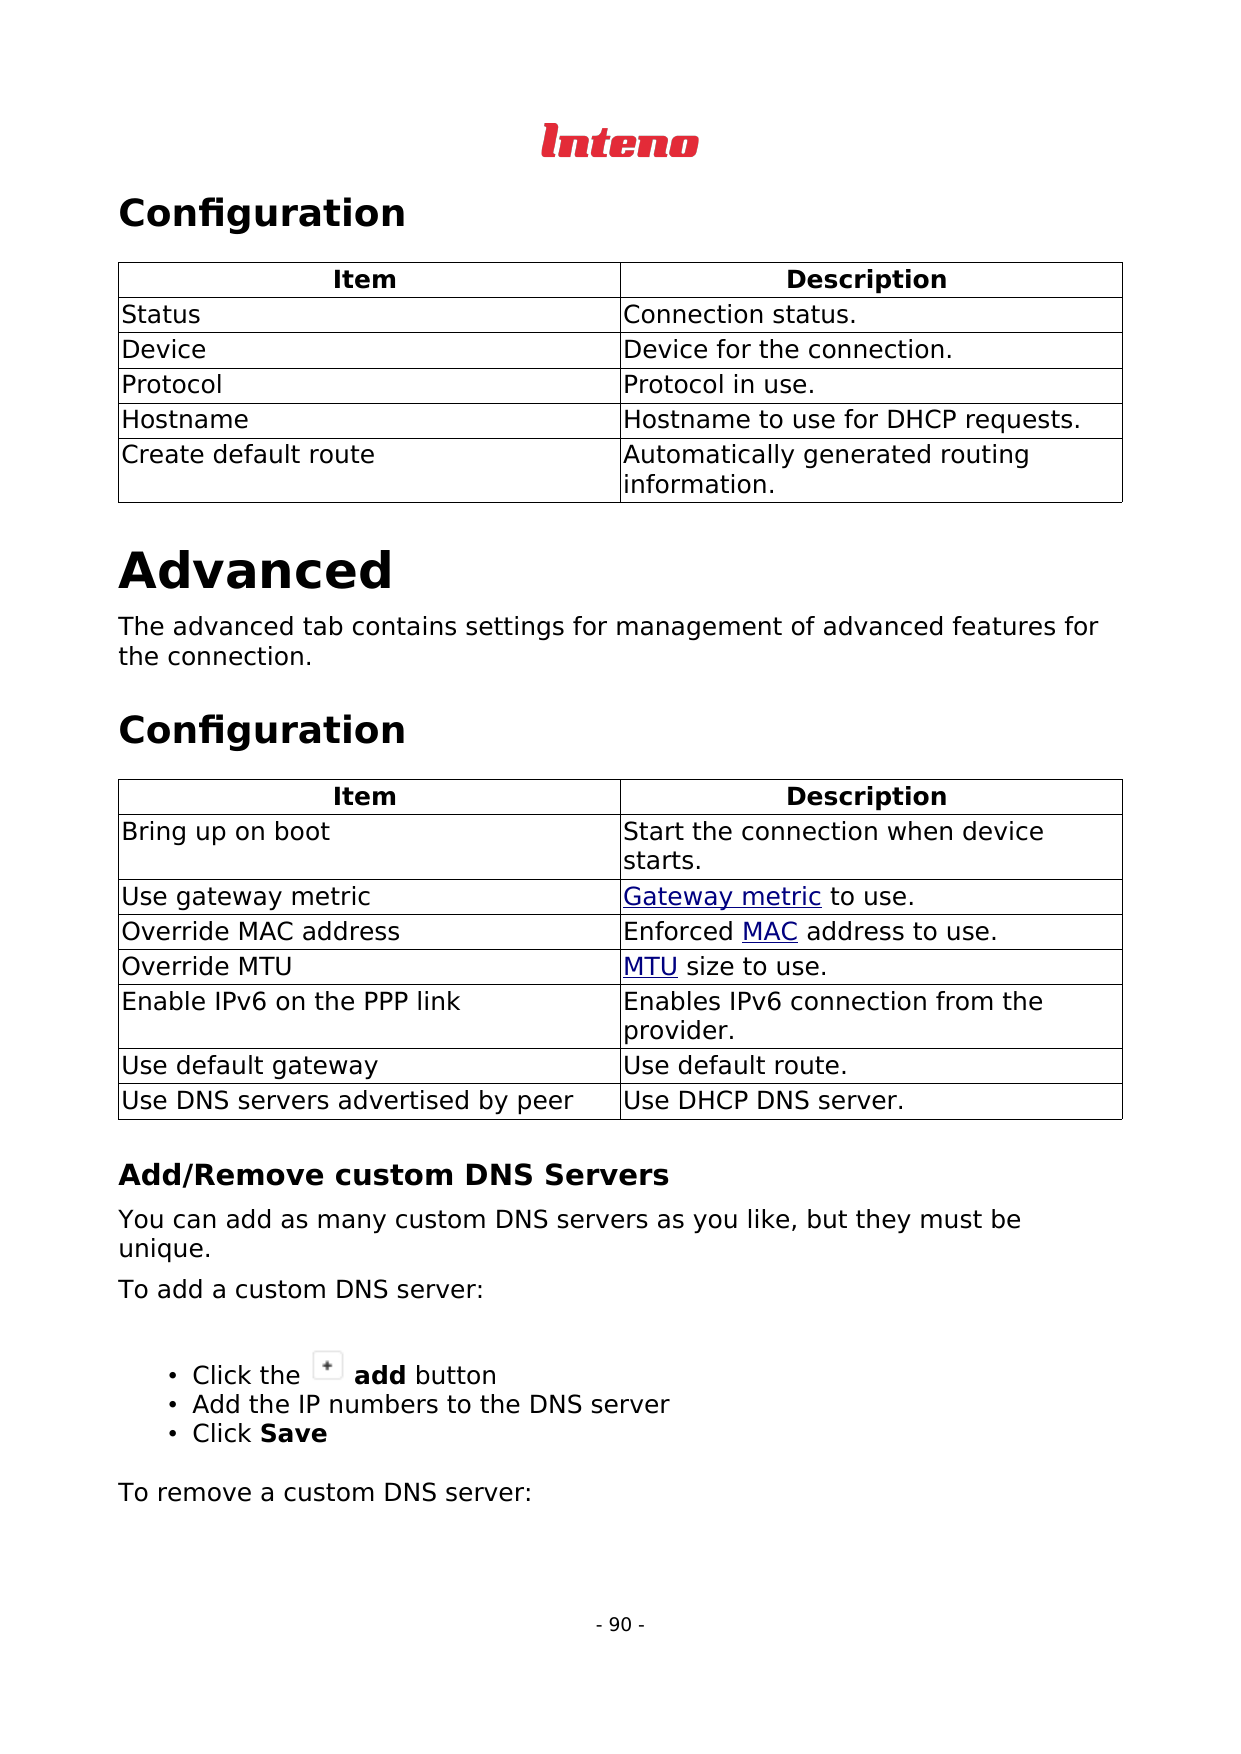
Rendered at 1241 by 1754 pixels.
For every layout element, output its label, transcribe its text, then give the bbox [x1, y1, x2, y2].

table_cell Use DNS servers advertised by peer [119, 1084, 620, 1118]
table_cell Status [119, 298, 620, 332]
text To add a custom DNS server: [118, 1276, 1122, 1305]
table_header Item [119, 263, 620, 297]
table_header Description [621, 263, 1122, 297]
text To remove a custom DNS server: [118, 1478, 1122, 1507]
table_cell Hostname [119, 404, 620, 438]
table_cell Start the connection when device starts. [621, 815, 1122, 879]
table_cell Use gateway metric [119, 880, 620, 914]
table_cell Bring up on boot [119, 815, 620, 879]
table_cell Automatically generated routing information. [621, 439, 1122, 502]
table_cell Enables IPv6 connection from the provider. [621, 985, 1122, 1048]
table_cell Override MAC address [119, 915, 620, 949]
list Click Save [177, 1419, 1122, 1448]
table_cell Device for the connection. [621, 333, 1122, 367]
table_cell Use default route. [621, 1049, 1122, 1083]
picture [531, 118, 709, 162]
subtitle Add/Remove custom DNS Servers [118, 1158, 1122, 1192]
table_cell Use DHCP DNS server. [621, 1084, 1122, 1118]
table_cell Enforced MAC address to use. [621, 915, 1122, 949]
table_cell Use default gateway [119, 1049, 620, 1083]
table_cell Protocol [119, 369, 620, 402]
list Add the IP numbers to the DNS server [177, 1390, 1122, 1419]
table_cell Override MTU [119, 950, 620, 984]
subtitle Configuration [118, 708, 1122, 752]
table_cell Connection status. [621, 298, 1122, 332]
list Click the add button [177, 1358, 1122, 1390]
subtitle Configuration [118, 191, 1122, 235]
table_cell Hostname to use for DHCP requests. [621, 404, 1122, 438]
table_header Item [119, 780, 620, 814]
table_cell Device [119, 333, 620, 367]
text The advanced tab contains settings for management of advanced features for the connection. [118, 612, 1122, 671]
table_header Description [621, 780, 1122, 814]
text You can add as many custom DNS servers as you like, but they must be unique. [118, 1205, 1122, 1263]
picture [308, 1346, 347, 1385]
table_cell Protocol in use. [621, 369, 1122, 402]
table_cell Create default route [119, 439, 620, 502]
table_cell Gateway metric to use. [621, 880, 1122, 914]
table_cell MTU size to use. [621, 950, 1122, 984]
subtitle Advanced [118, 542, 1122, 600]
table_cell Enable IPv6 on the PPP link [119, 985, 620, 1048]
